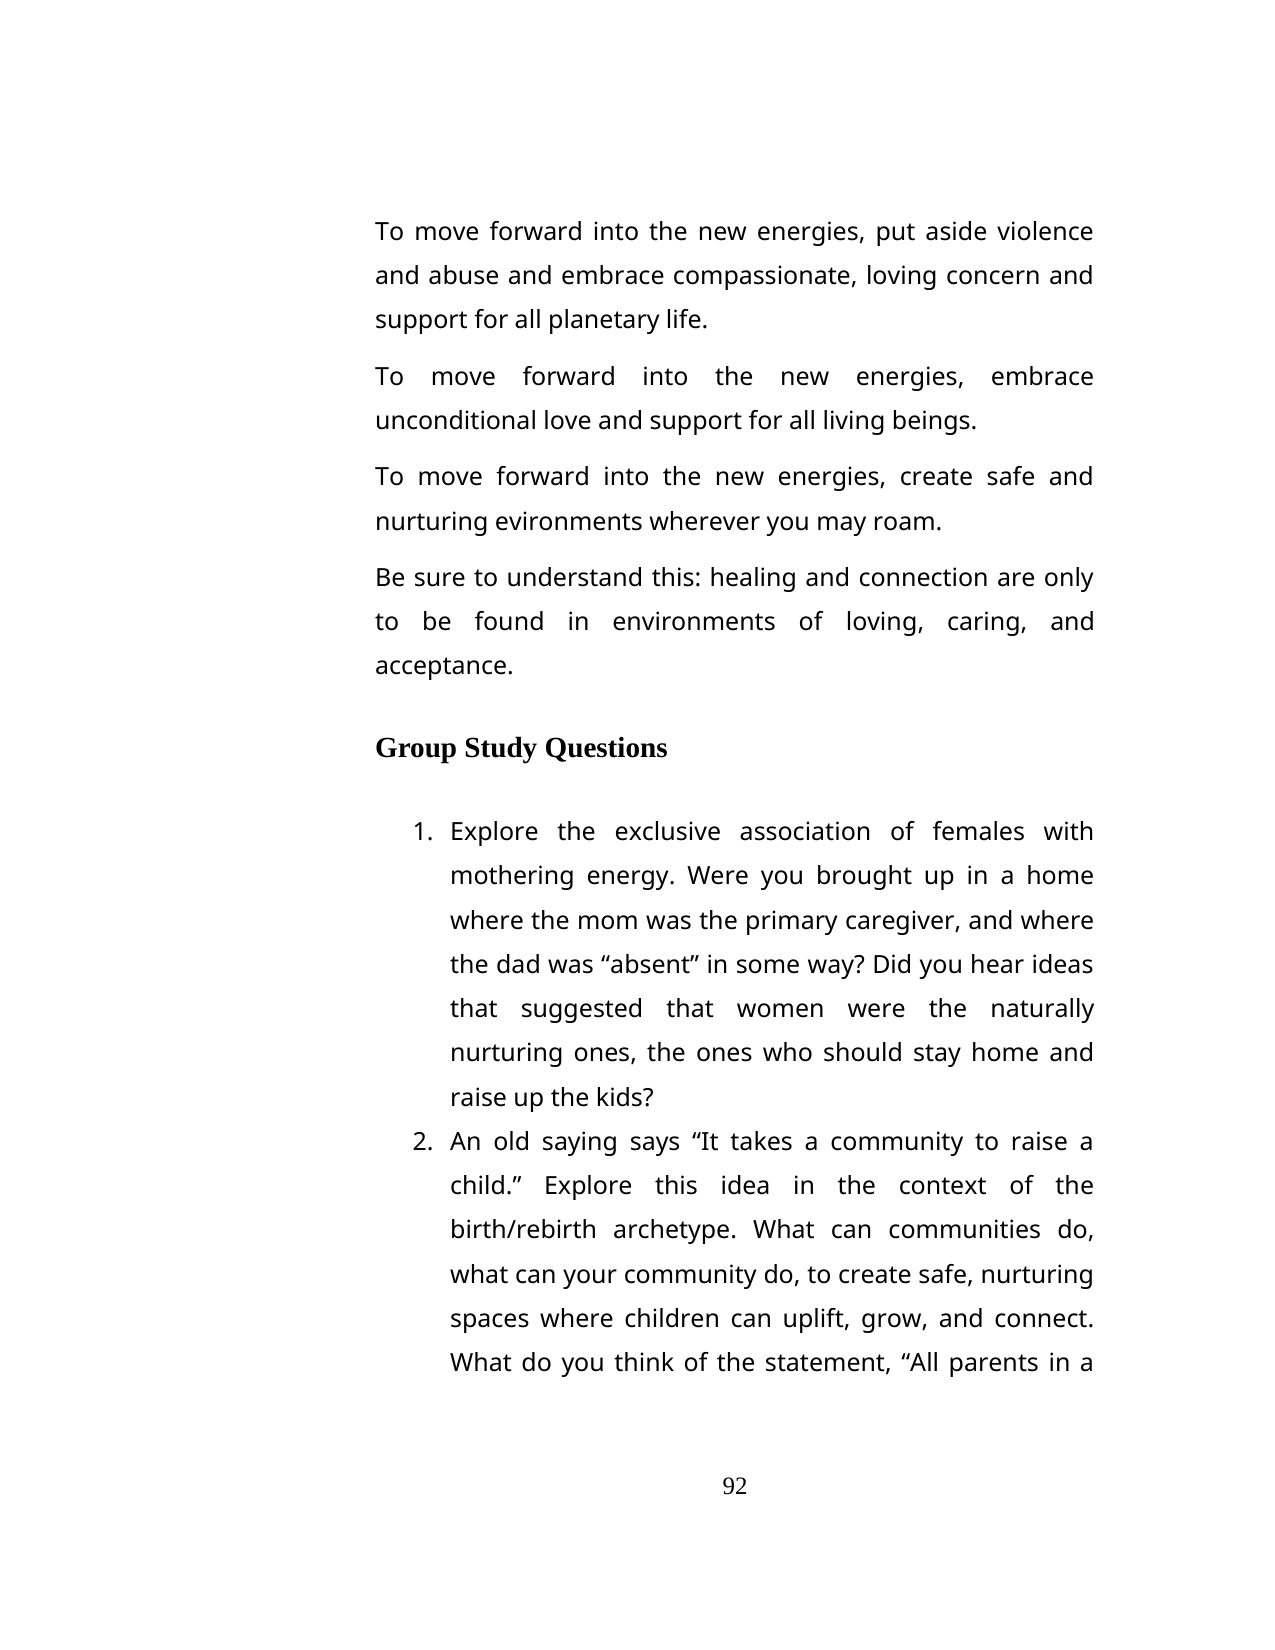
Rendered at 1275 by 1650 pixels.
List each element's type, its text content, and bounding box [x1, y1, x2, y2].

subtitle Group Study Questions [375, 730, 1095, 763]
text To move forward into the new energies, embrace unconditional love and support for all living beings. [375, 358, 1095, 437]
list An old saying says “It takes a community to raise a child.” Explore this idea in the context of the birth/rebirth archetype. What can communities do, what can your community do, to create safe, nurturing spaces where children can uplift, grow, and connect. What do you think of the statement, “All parents in a [412, 1124, 1095, 1379]
list Explore the exclusive association of females with mothering energy. Were you brought up in a home where the mom was the primary caregiver, and where the dad was “absent” in some way? Did you hear ideas that suggested that women were the naturally nurturing ones, the ones who should stay home and raise up the kids? [412, 814, 1095, 1113]
text Be sure to understand this: healing and connection are only to be found in environments of loving, caring, and acceptance. [375, 559, 1095, 682]
text To move forward into the new energies, put aside violence and abuse and embrace compassionate, loving concern and support for all planetary life. [375, 213, 1095, 336]
text To move forward into the new energies, create safe and nurturing evironments wherever you may roam. [375, 459, 1095, 537]
